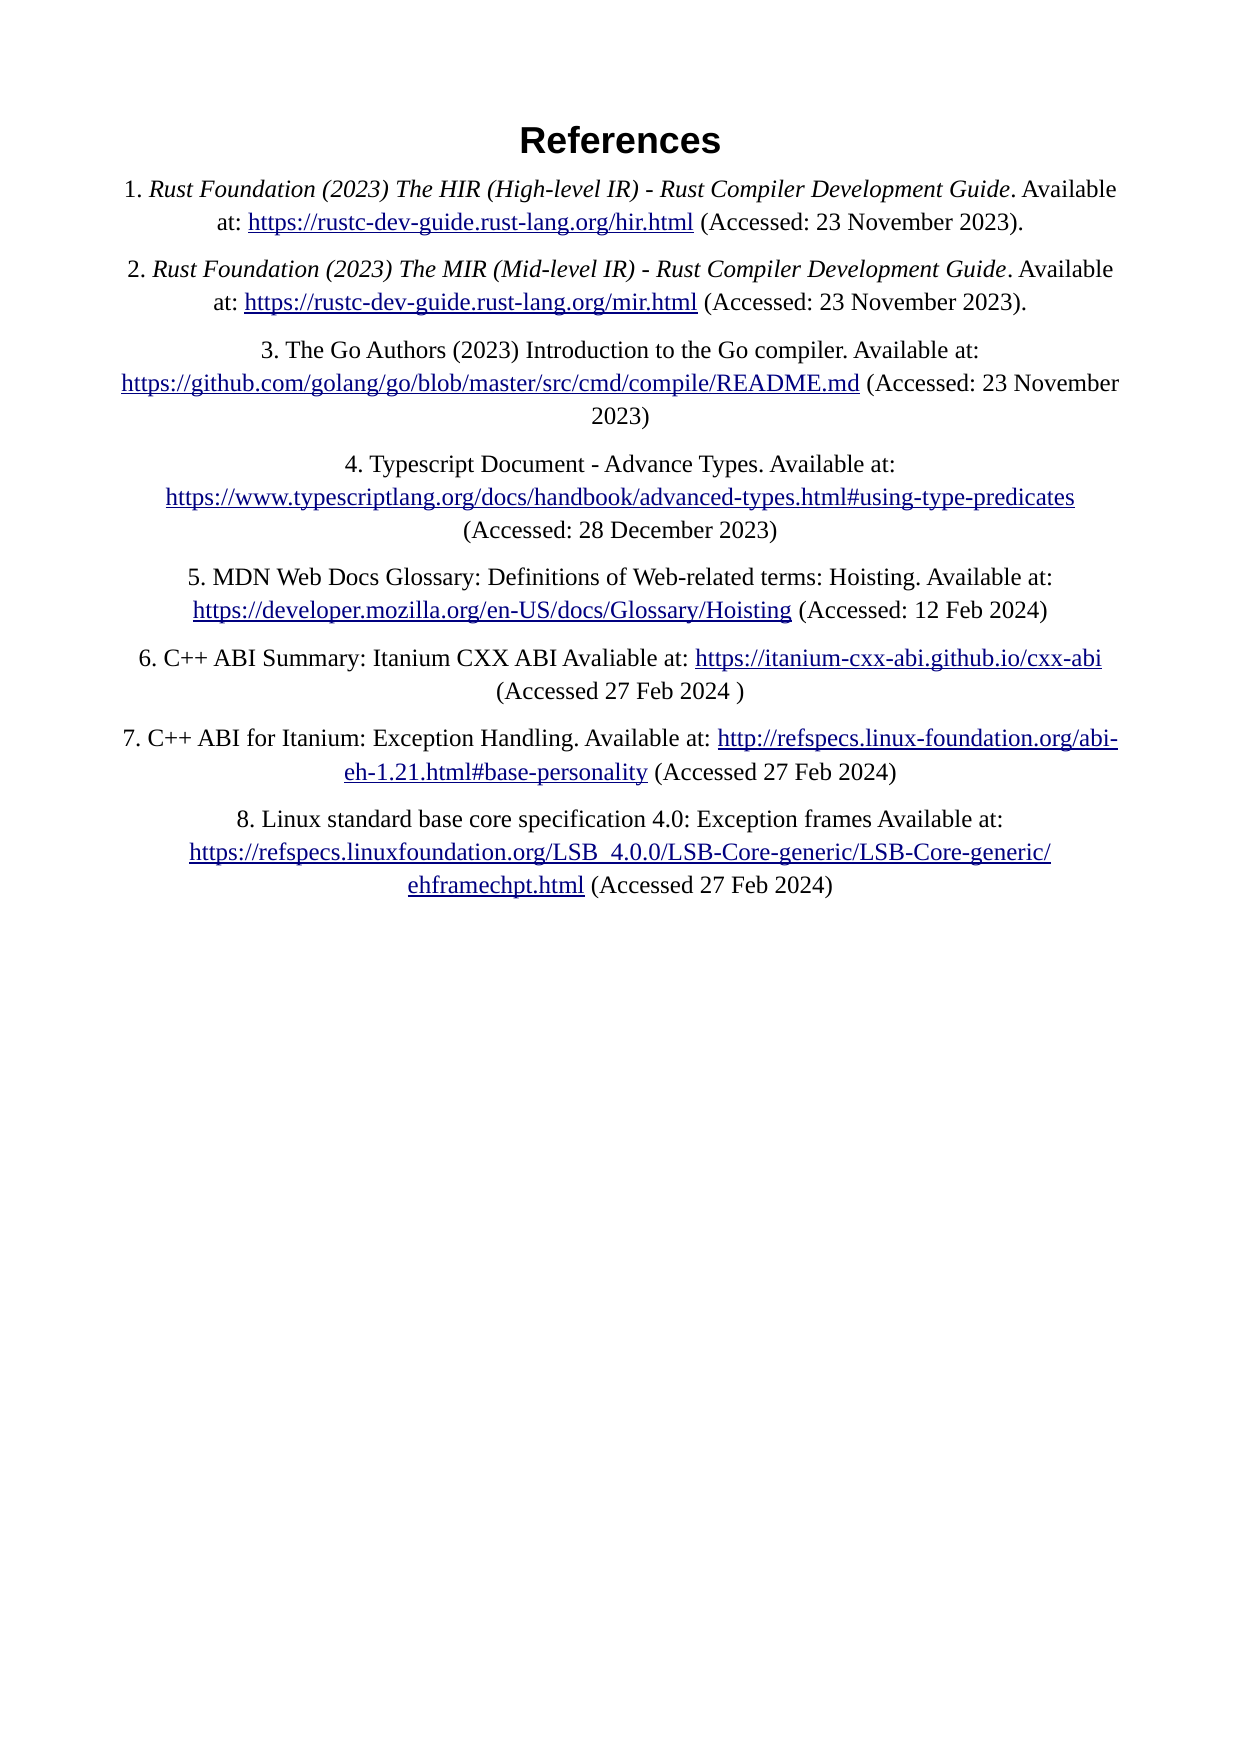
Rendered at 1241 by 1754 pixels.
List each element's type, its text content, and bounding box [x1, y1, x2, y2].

text 1. Rust Foundation (2023) The HIR (High-level IR) - Rust Compiler Development Guide. Available at: https://rustc-dev-guide.rust-lang.org/hir.html (Accessed: 23 November 2023). [118, 174, 1122, 236]
text 2. Rust Foundation (2023) The MIR (Mid-level IR) - Rust Compiler Development Guide. Available at: https://rustc-dev-guide.rust-lang.org/mir.html (Accessed: 23 November 2023). [118, 254, 1122, 316]
subtitle References [118, 118, 1122, 161]
text 6. C++ ABI Summary: Itanium CXX ABI Avaliable at: https://itanium-cxx-abi.github.io/cxx-abi (Accessed 27 Feb 2024 ) [118, 643, 1122, 705]
text 3. The Go Authors (2023) Introduction to the Go compiler. Available at: https://github.com/golang/go/blob/master/src/cmd/compile/README.md (Accessed: 23 November 2023) [118, 335, 1122, 430]
text 7. C++ ABI for Itanium: Exception Handling. Available at: http://refspecs.linux-foundation.org/abi-eh-1.21.html#base-personality (Accessed 27 Feb 2024) [118, 723, 1122, 785]
text 5. MDN Web Docs Glossary: Definitions of Web-related terms: Hoisting. Available at: https://developer.mozilla.org/en-US/docs/Glossary/Hoisting (Accessed: 12 Feb 2024) [118, 562, 1122, 624]
text 8. Linux standard base core specification 4.0: Exception frames Available at: https://refspecs.linuxfoundation.org/LSB_4.0.0/LSB-Core-generic/LSB-Core-generic/ehframechpt.html (Accessed 27 Feb 2024) [118, 804, 1122, 899]
text 4. Typescript Document - Advance Types. Available at: https://www.typescriptlang.org/docs/handbook/advanced-types.html#using-type-predicates (Accessed: 28 December 2023) [118, 449, 1122, 543]
